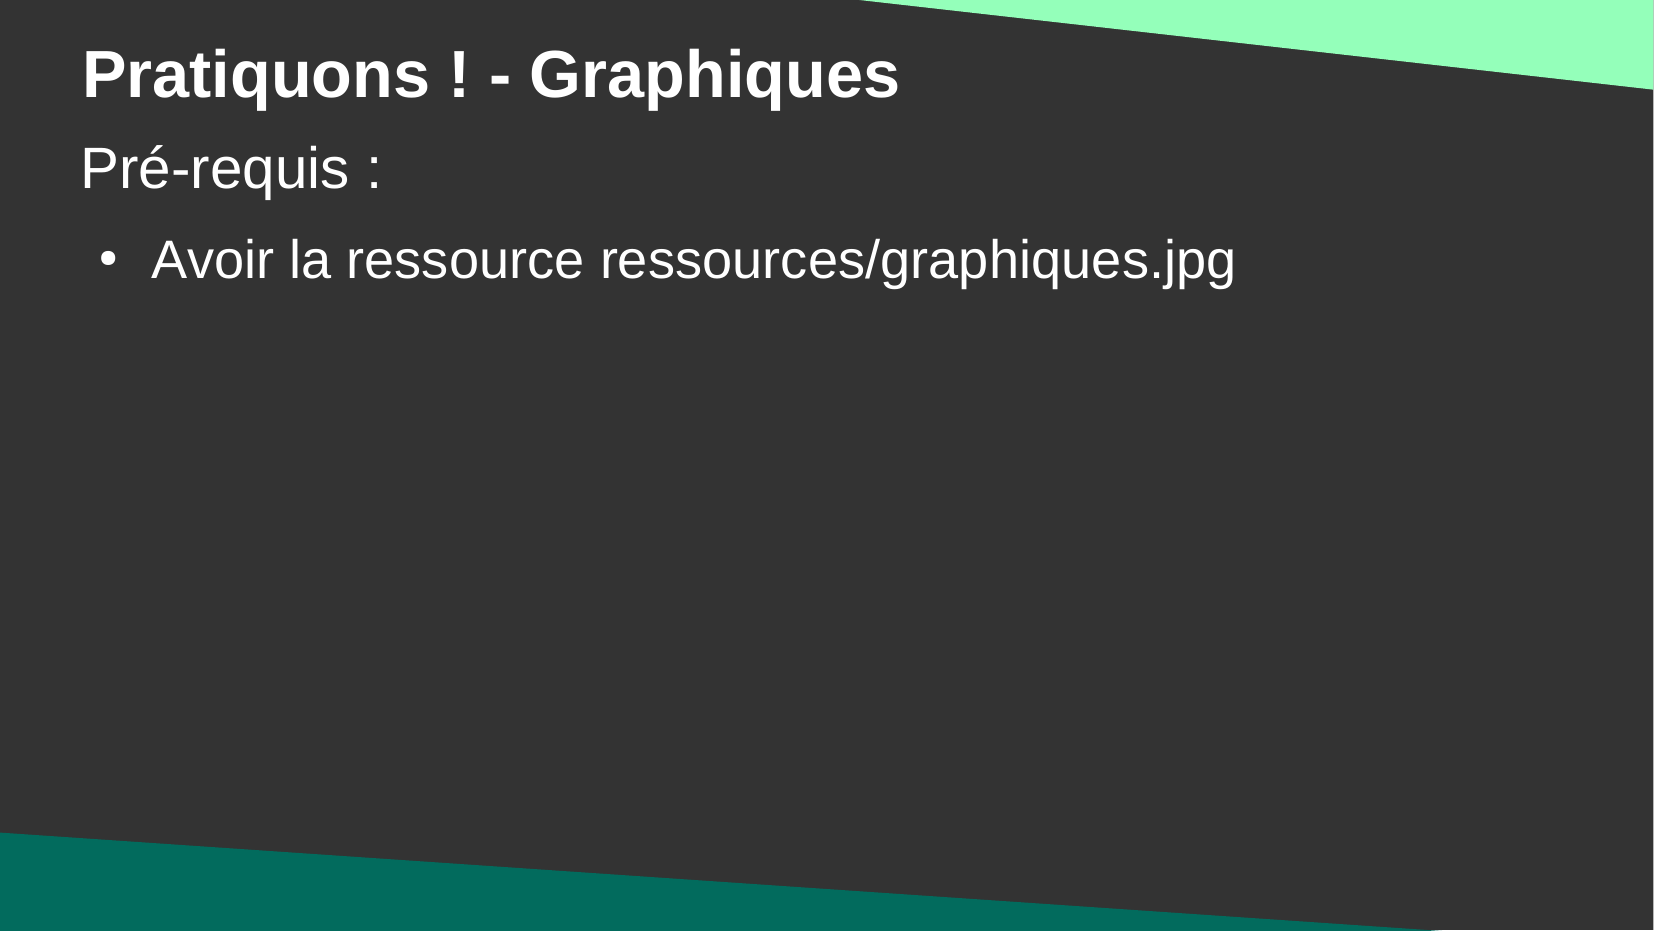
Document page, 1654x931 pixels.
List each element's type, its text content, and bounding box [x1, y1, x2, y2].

text_box [859, 0, 1654, 90]
title Pratiquons ! - Graphiques [82, 37, 1571, 114]
list Pré-requis : Avoir la ressource ressources/graphiques.jpg [80, 135, 1620, 296]
